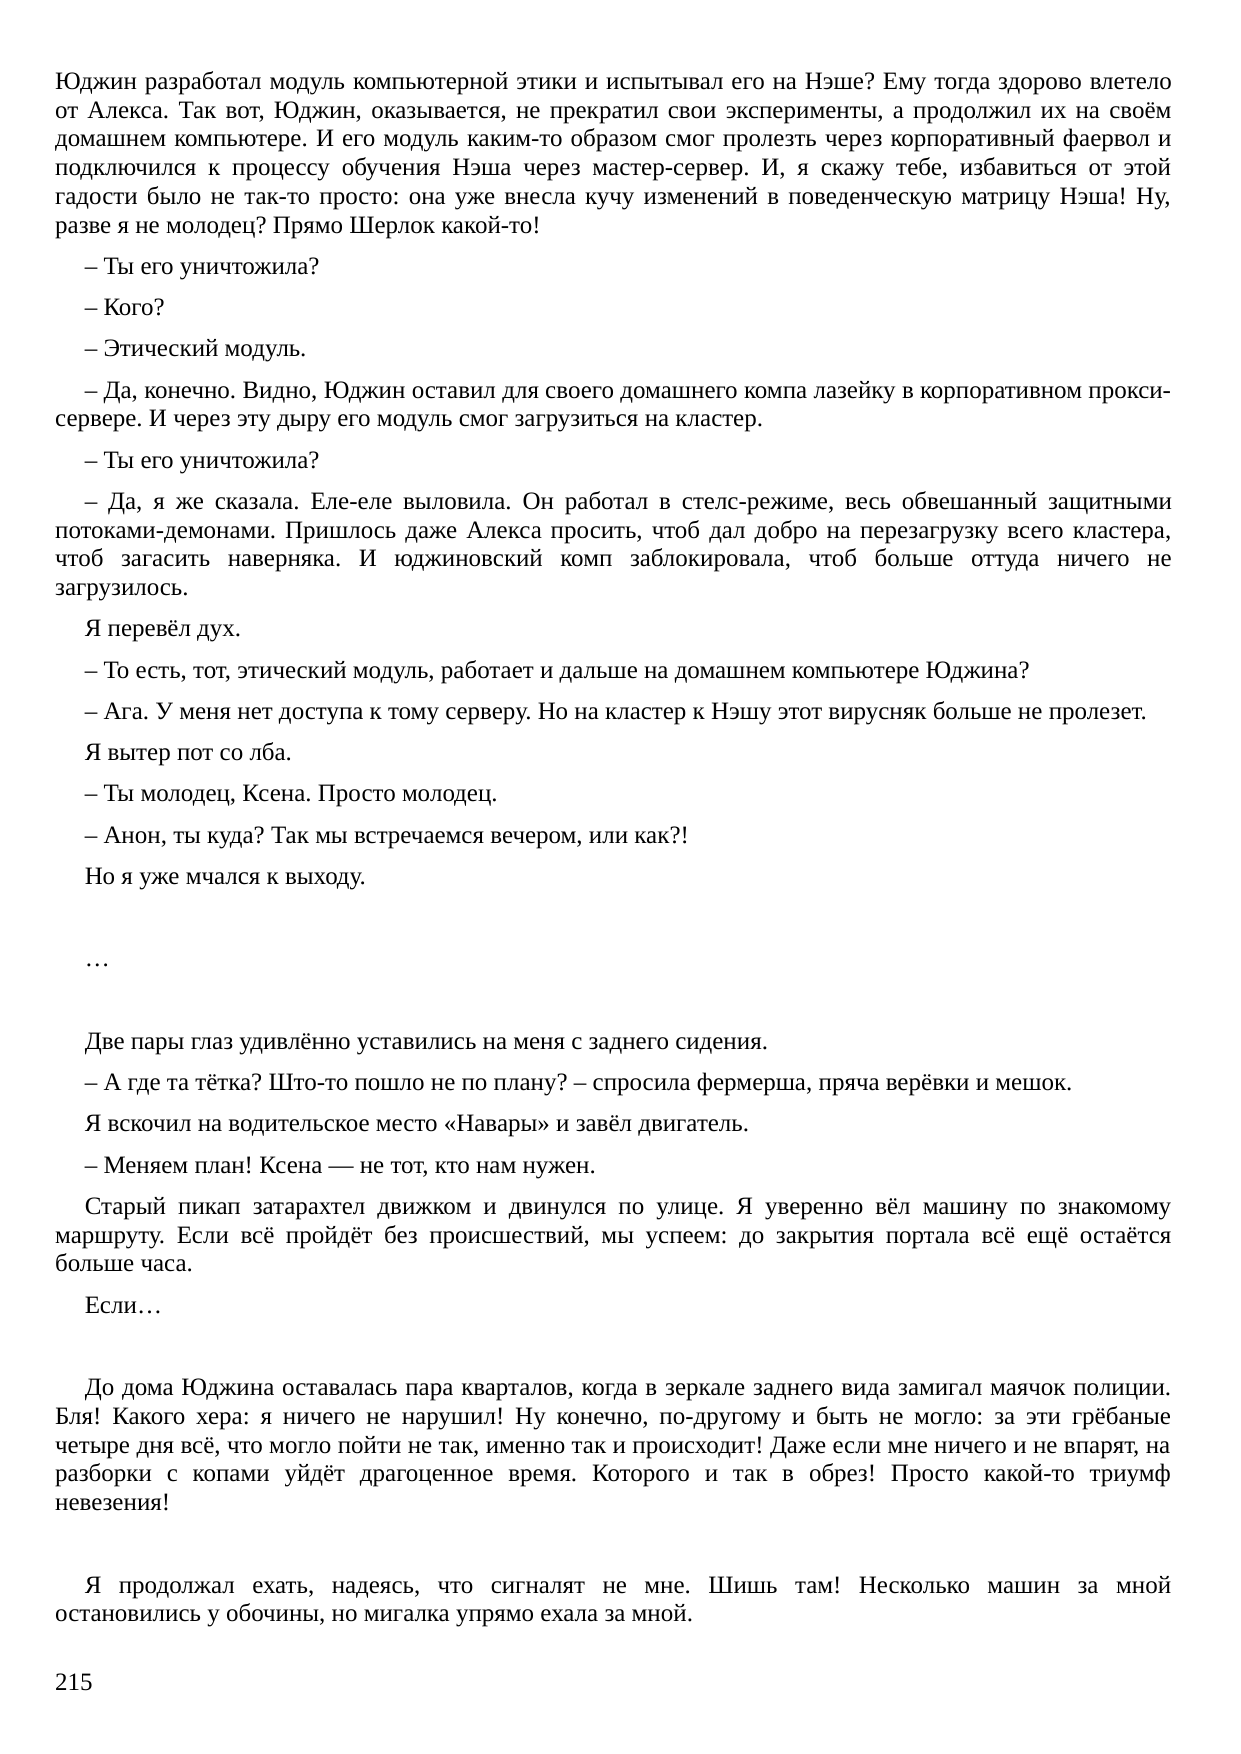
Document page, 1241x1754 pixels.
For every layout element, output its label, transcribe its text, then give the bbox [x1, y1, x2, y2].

text Но я уже мчался к выходу. [55, 861, 1173, 890]
text – Ты молодец, Ксена. Просто молодец. [55, 778, 1173, 807]
text – Кого? [55, 292, 1173, 321]
text Я вытер пот со лба. [55, 737, 1173, 766]
text Я перевёл дух. [55, 613, 1173, 642]
text – Анон, ты куда? Так мы встречаемся вечером, или как?! [55, 820, 1173, 848]
text Юджин разработал модуль компьютерной этики и испытывал его на Нэше? Ему тогда здорово влетело от Алекса. Так вот, Юджин, оказывается, не прекратил свои эксперименты, а продолжил их на своём домашнем компьютере. И его модуль каким-то образом смог пролезть через корпоративный фаервол и подключился к процессу обучения Нэша через мастер-сервер. И, я скажу тебе, избавиться от этой гадости было не так-то просто: она уже внесла кучу изменений в поведенческую матрицу Нэша! Ну, разве я не молодец? Прямо Шерлок какой-то! [55, 66, 1173, 238]
text Если… [55, 1290, 1173, 1318]
text – Ты его уничтожила? [55, 445, 1173, 473]
text Я продолжал ехать, надеясь, что сигналят не мне. Шишь там! Несколько машин за мной остановились у обочины, но мигалка упрямо ехала за мной. [55, 1570, 1173, 1627]
text – Меняем план! Ксена — не тот, кто нам нужен. [55, 1150, 1173, 1178]
text Старый пикап затарахтел движком и двинулся по улице. Я уверенно вёл машину по знакомому маршруту. Если всё пройдёт без происшествий, мы успеем: до закрытия портала всё ещё остаётся больше часа. [55, 1191, 1173, 1277]
text Я вскочил на водительское место «Навары» и завёл двигатель. [55, 1108, 1173, 1137]
text … [55, 943, 1173, 972]
text До дома Юджина оставалась пара кварталов, когда в зеркале заднего вида замигал маячок полиции. Бля! Какого хера: я ничего не нарушил! Ну конечно, по-другому и быть не могло: за эти грёбаные четыре дня всё, что могло пойти не так, именно так и происходит! Даже если мне ничего и не впарят, на разборки с копами уйдёт драгоценное время. Которого и так в обрез! Просто какой-то триумф невезения! [55, 1372, 1173, 1516]
text – Да, я же сказала. Еле-еле выловила. Он работал в стелс-режиме, весь обвешанный защитными потоками-демонами. Пришлось даже Алекса просить, чтоб дал добро на перезагрузку всего кластера, чтоб загасить наверняка. И юджиновский комп заблокировала, чтоб больше оттуда ничего не загрузилось. [55, 486, 1173, 601]
text Две пары глаз удивлённо уставились на меня с заднего сидения. [55, 1026, 1173, 1055]
text – Ага. У меня нет доступа к тому серверу. Но на кластер к Нэшу этот вирусняк больше не пролезет. [55, 696, 1173, 725]
text – А где та тётка? Што-то пошло не по плану? – спросила фермерша, пряча верёвки и мешок. [55, 1067, 1173, 1096]
text – Этический модуль. [55, 333, 1173, 362]
text – Ты его уничтожила? [55, 251, 1173, 280]
text – То есть, тот, этический модуль, работает и дальше на домашнем компьютере Юджина? [55, 655, 1173, 683]
text – Да, конечно. Видно, Юджин оставил для своего домашнего компа лазейку в корпоративном прокси-сервере. И через эту дыру его модуль смог загрузиться на кластер. [55, 375, 1173, 432]
